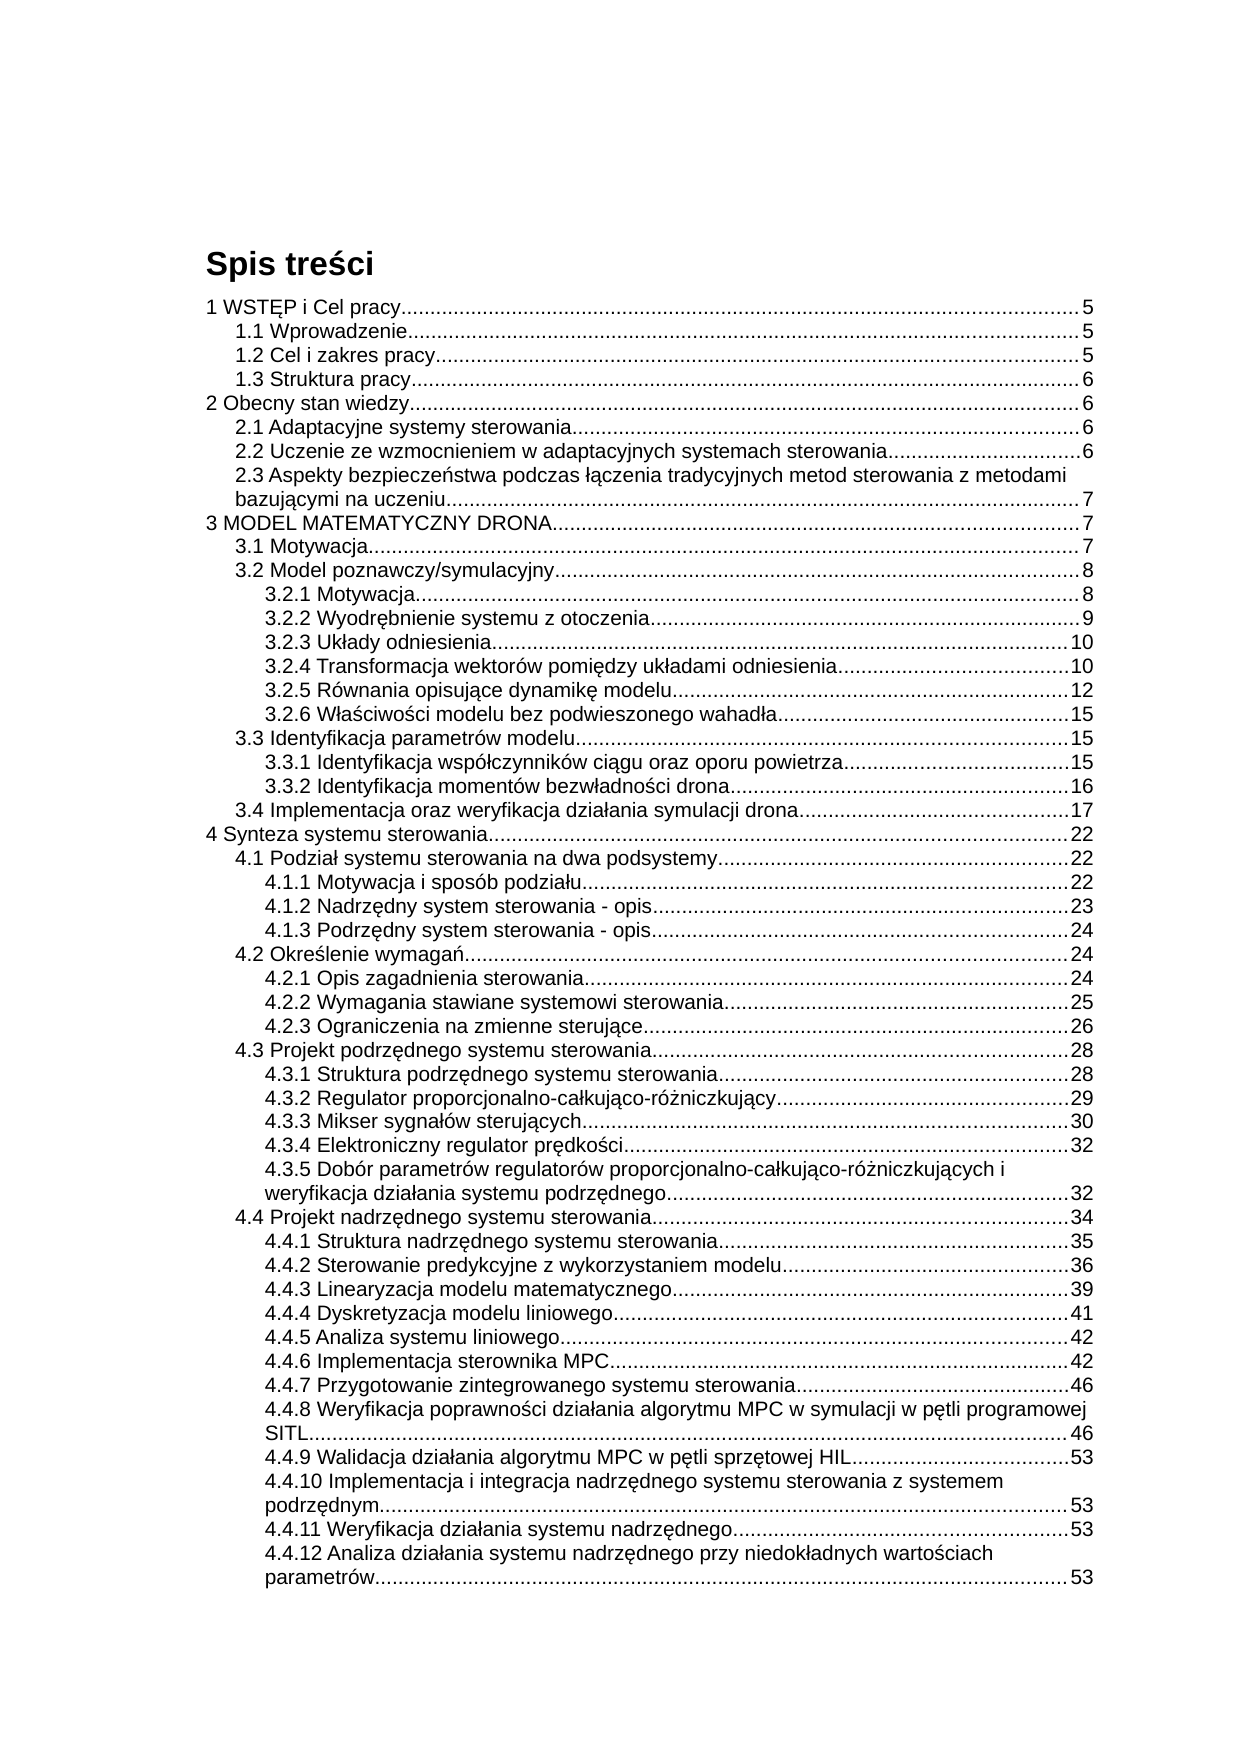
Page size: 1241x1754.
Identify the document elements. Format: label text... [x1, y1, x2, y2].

text 4.1 Podział systemu sterowania na dwa podsystemy 22 [235, 846, 1093, 870]
text 1.1 Wprowadzenie 5 [235, 319, 1093, 343]
text 3.2.4 Transformacja wektorów pomiędzy układami odniesienia 10 [264, 654, 1093, 678]
text 4.2.3 Ograniczenia na zmienne sterujące 26 [264, 1013, 1093, 1037]
subtitle Spis treści [206, 244, 1093, 282]
text 4.4.11 Weryfikacja działania systemu nadrzędnego 53 [264, 1517, 1093, 1541]
text 3.2.2 Wyodrębnienie systemu z otoczenia 9 [264, 606, 1093, 630]
text 4.3.5 Dobór parametrów regulatorów proporcjonalno-całkująco-różniczkujących i weryfikacja działania systemu podrzędnego 32 [264, 1157, 1093, 1205]
text 4.4 Projekt nadrzędnego systemu sterowania 34 [235, 1205, 1093, 1229]
text 2.1 Adaptacyjne systemy sterowania 6 [235, 414, 1093, 438]
text 3.2.1 Motywacja 8 [264, 582, 1093, 606]
text 4.4.6 Implementacja sterownika MPC 42 [264, 1349, 1093, 1373]
text 4.4.12 Analiza działania systemu nadrzędnego przy niedokładnych wartościach parametrów 53 [264, 1541, 1093, 1588]
text 2.3 Aspekty bezpieczeństwa podczas łączenia tradycyjnych metod sterowania z metodami bazującymi na uczeniu 7 [235, 462, 1093, 510]
text 3.2.6 Właściwości modelu bez podwieszonego wahadła 15 [264, 702, 1093, 726]
text 3.3 Identyfikacja parametrów modelu 15 [235, 726, 1093, 750]
text 3.2 Model poznawczy/symulacyjny 8 [235, 558, 1093, 582]
text 4.3.1 Struktura podrzędnego systemu sterowania 28 [264, 1061, 1093, 1085]
text 4.4.8 Weryfikacja poprawności działania algorytmu MPC w symulacji w pętli programowej SITL 46 [264, 1397, 1093, 1445]
text 4.4.4 Dyskretyzacja modelu liniowego 41 [264, 1301, 1093, 1325]
text 3.2.5 Równania opisujące dynamikę modelu 12 [264, 678, 1093, 702]
text 4.4.10 Implementacja i integracja nadrzędnego systemu sterowania z systemem podrzędnym 53 [264, 1469, 1093, 1517]
text 3.3.1 Identyfikacja współczynników ciągu oraz oporu powietrza 15 [264, 750, 1093, 774]
text 3.4 Implementacja oraz weryfikacja działania symulacji drona 17 [235, 798, 1093, 822]
text 4.3.4 Elektroniczny regulator prędkości 32 [264, 1133, 1093, 1157]
text 4.4.3 Linearyzacja modelu matematycznego 39 [264, 1277, 1093, 1301]
text 4.1.3 Podrzędny system sterowania - opis 24 [264, 918, 1093, 942]
text 4.2 Określenie wymagań 24 [235, 942, 1093, 966]
text 4.4.9 Walidacja działania algorytmu MPC w pętli sprzętowej HIL 53 [264, 1445, 1093, 1469]
text 2 Obecny stan wiedzy 6 [206, 391, 1093, 414]
text 4.1.2 Nadrzędny system sterowania - opis 23 [264, 894, 1093, 918]
text 4.3 Projekt podrzędnego systemu sterowania 28 [235, 1037, 1093, 1061]
text 3.1 Motywacja 7 [235, 534, 1093, 558]
text 4.4.2 Sterowanie predykcyjne z wykorzystaniem modelu 36 [264, 1253, 1093, 1277]
text 4.4.5 Analiza systemu liniowego 42 [264, 1325, 1093, 1349]
text 3 MODEL MATEMATYCZNY DRONA 7 [206, 510, 1093, 534]
text 4 Synteza systemu sterowania 22 [206, 822, 1093, 846]
text 4.4.7 Przygotowanie zintegrowanego systemu sterowania 46 [264, 1373, 1093, 1397]
text 1.2 Cel i zakres pracy 5 [235, 343, 1093, 367]
text 4.2.2 Wymagania stawiane systemowi sterowania 25 [264, 989, 1093, 1013]
text 3.2.3 Układy odniesienia 10 [264, 630, 1093, 654]
text 1 WSTĘP i Cel pracy 5 [206, 295, 1093, 319]
text 4.3.3 Mikser sygnałów sterujących 30 [264, 1109, 1093, 1133]
text 4.4.1 Struktura nadrzędnego systemu sterowania 35 [264, 1229, 1093, 1253]
text 4.2.1 Opis zagadnienia sterowania 24 [264, 966, 1093, 989]
text 4.3.2 Regulator proporcjonalno-całkująco-różniczkujący 29 [264, 1085, 1093, 1109]
text 1.3 Struktura pracy 6 [235, 367, 1093, 391]
text 4.1.1 Motywacja i sposób podziału 22 [264, 870, 1093, 894]
text 3.3.2 Identyfikacja momentów bezwładności drona 16 [264, 774, 1093, 798]
text 2.2 Uczenie ze wzmocnieniem w adaptacyjnych systemach sterowania 6 [235, 438, 1093, 462]
